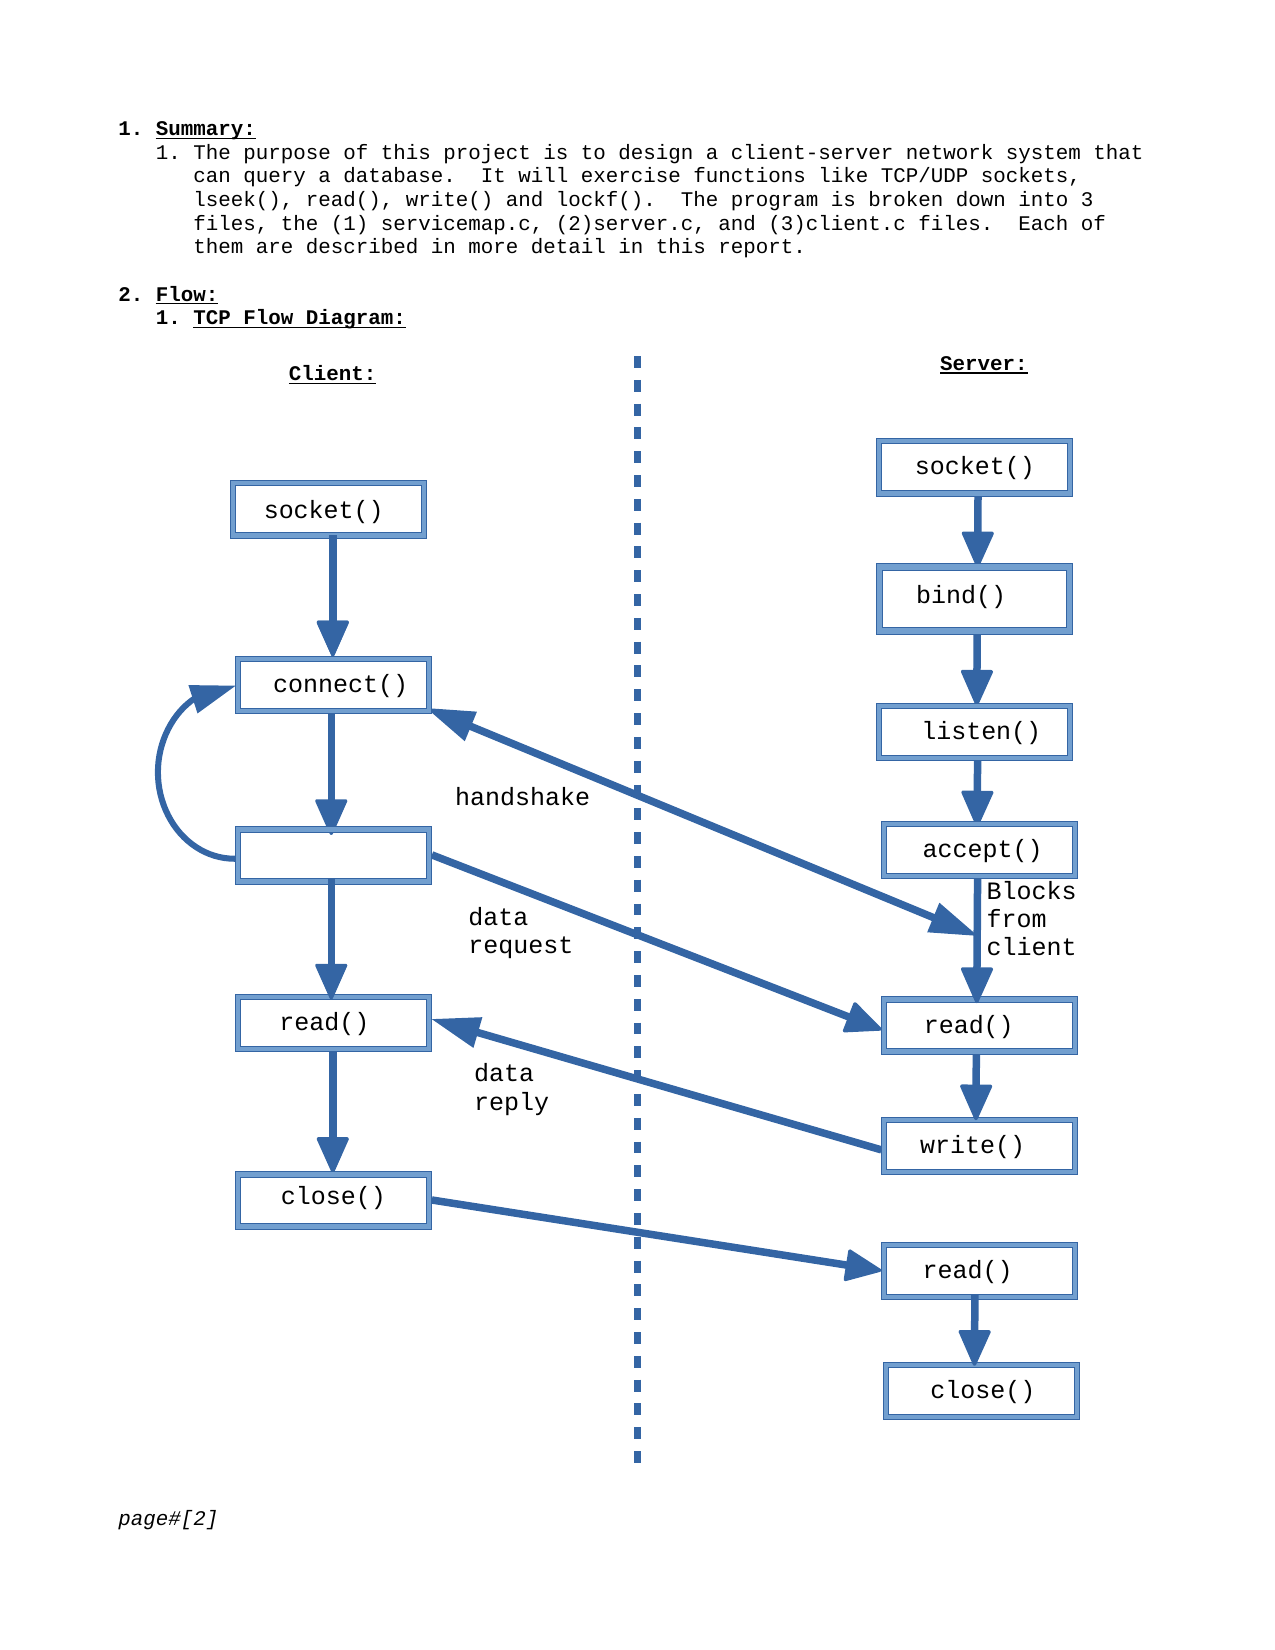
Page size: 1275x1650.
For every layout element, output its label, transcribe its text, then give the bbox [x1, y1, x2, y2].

list Flow: [118, 284, 1157, 307]
list TCP Flow Diagram: [156, 307, 1157, 331]
list The purpose of this project is to design a client-server network system that can query a database. It will exercise functions like TCP/UDP sockets, lseek(), read(), write() and lockf(). The program is broken down into 3 files, the (1) servicemap.c, (2)server.c, and (3)client.c files. Each of them are described in more detail in this report. [156, 142, 1157, 260]
list Summary: [118, 118, 1157, 142]
